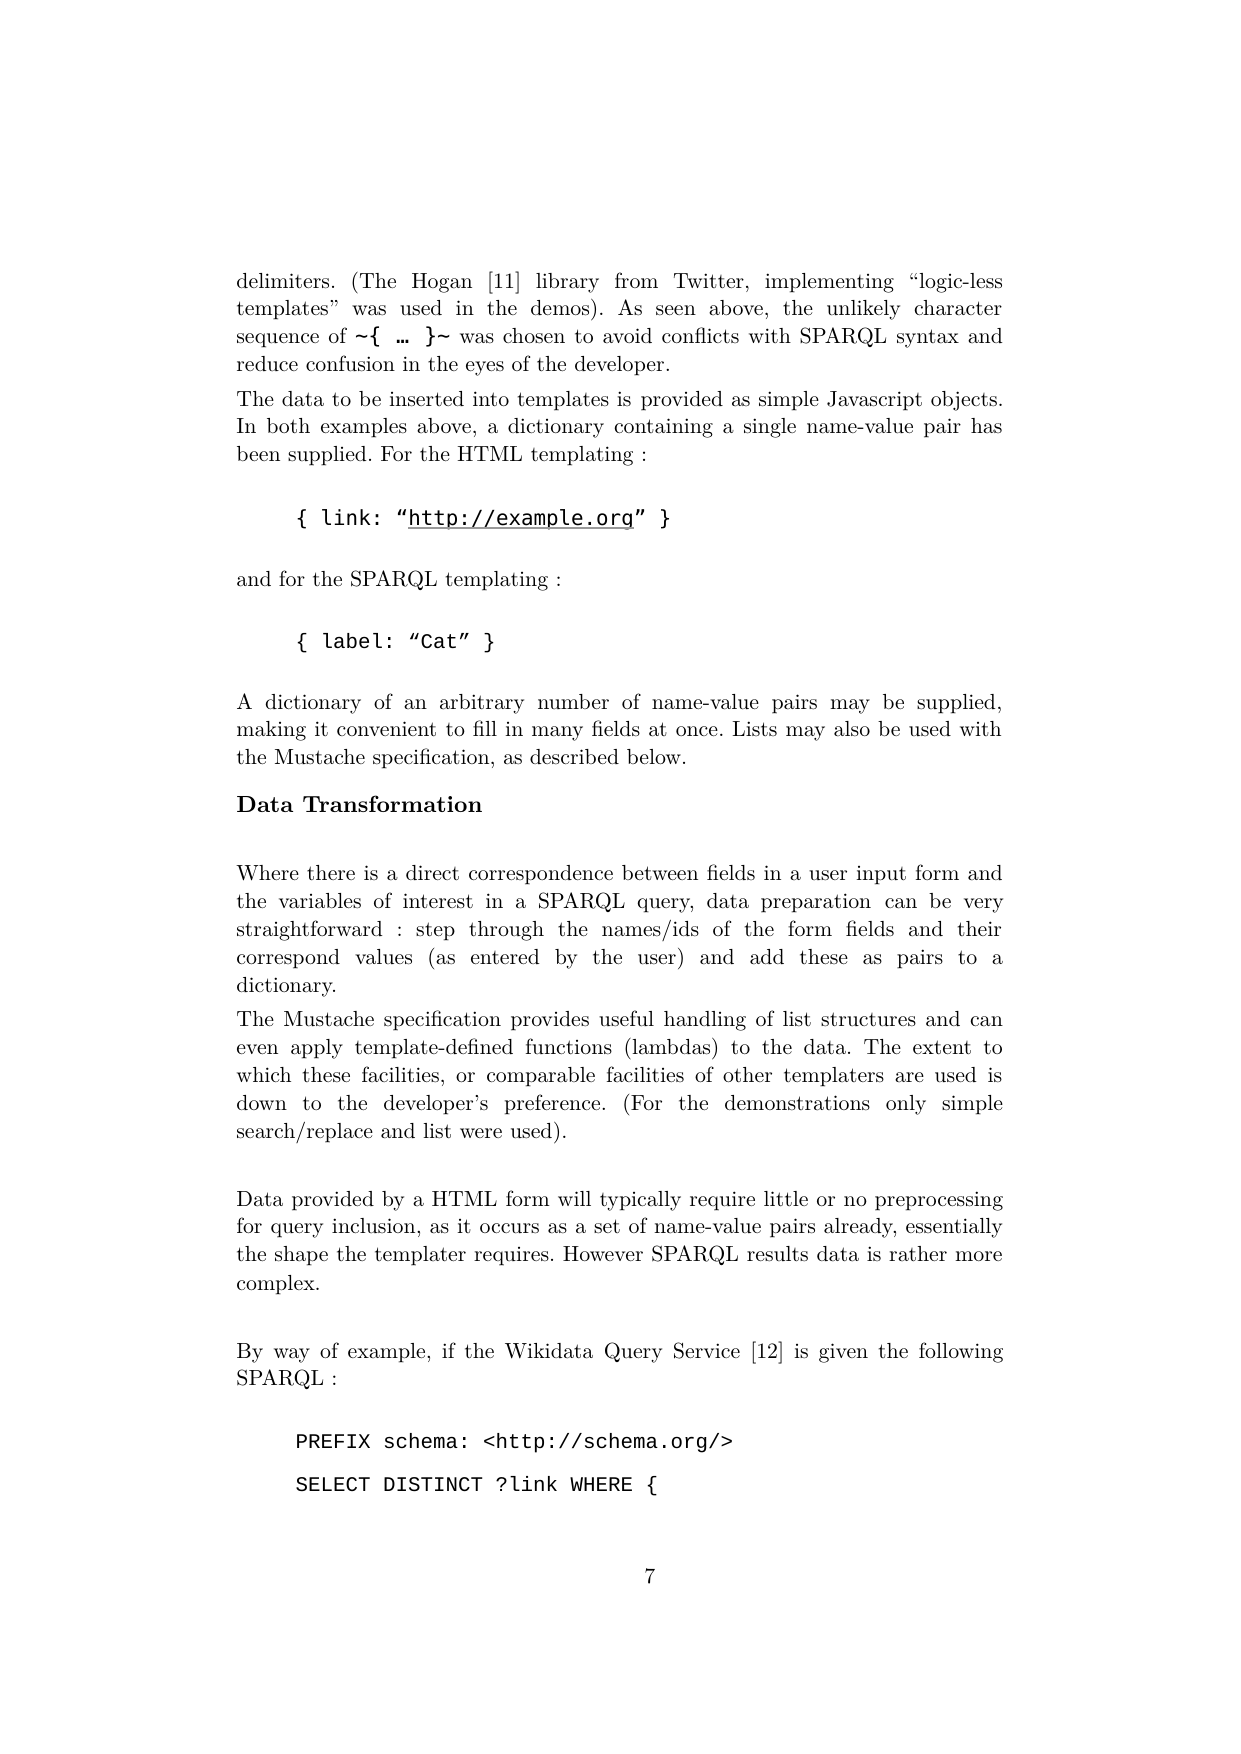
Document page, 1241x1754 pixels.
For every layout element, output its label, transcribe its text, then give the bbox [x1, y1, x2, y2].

text { link: “http://example.org” } [236, 507, 1004, 530]
text and for the SPARQL templating : [236, 564, 1004, 592]
text A dictionary of an arbitrary number of name-value pairs may be supplied, making it convenient to fill in many fields at once. Lists may also be used with the Mustache specification, as described below. [236, 687, 1004, 771]
text Where there is a direct correspondence between fields in a user input form and the variables of interest in a SPARQL query, data preparation can be very straightforward : step through the names/ids of the form fields and their correspond values (as entered by the user) and add these as pairs to a dictionary. [236, 858, 1004, 998]
text SELECT DISTINCT ?link WHERE { [236, 1474, 1004, 1496]
text By way of example, if the Wikidata Query Service [12] is given the following SPARQL : [236, 1336, 1004, 1392]
text The Mustache specification provides useful handling of list structures and can even apply template-defined functions (lambdas) to the data. The extent to which these facilities, or comparable facilities of other templaters are used is down to the developer’s preference. (For the demonstrations only simple search/replace and list were used). [236, 1004, 1004, 1144]
text PREFIX schema: <http://schema.org/> [236, 1432, 1004, 1453]
text The data to be inserted into templates is provided as simple Javascript objects. In both examples above, a dictionary containing a single name-value pair has been supplied. For the HTML templating : [236, 384, 1004, 468]
text delimiters. (The Hogan [11] library from Twitter, implementing “logic-less templates” was used in the demos). As seen above, the unlikely character sequence of ~{ … }~ was chosen to avoid conflicts with SPARQL syntax and reduce confusion in the eyes of the developer. [236, 266, 1004, 378]
text { label: “Cat” } [236, 632, 1004, 653]
subtitle Data Transformation [236, 789, 1004, 819]
text Data provided by a HTML form will typically require little or no preprocessing for query inclusion, as it occurs as a set of name-value pairs already, essentially the shape the templater requires. However SPARQL results data is rather more complex. [236, 1184, 1004, 1296]
